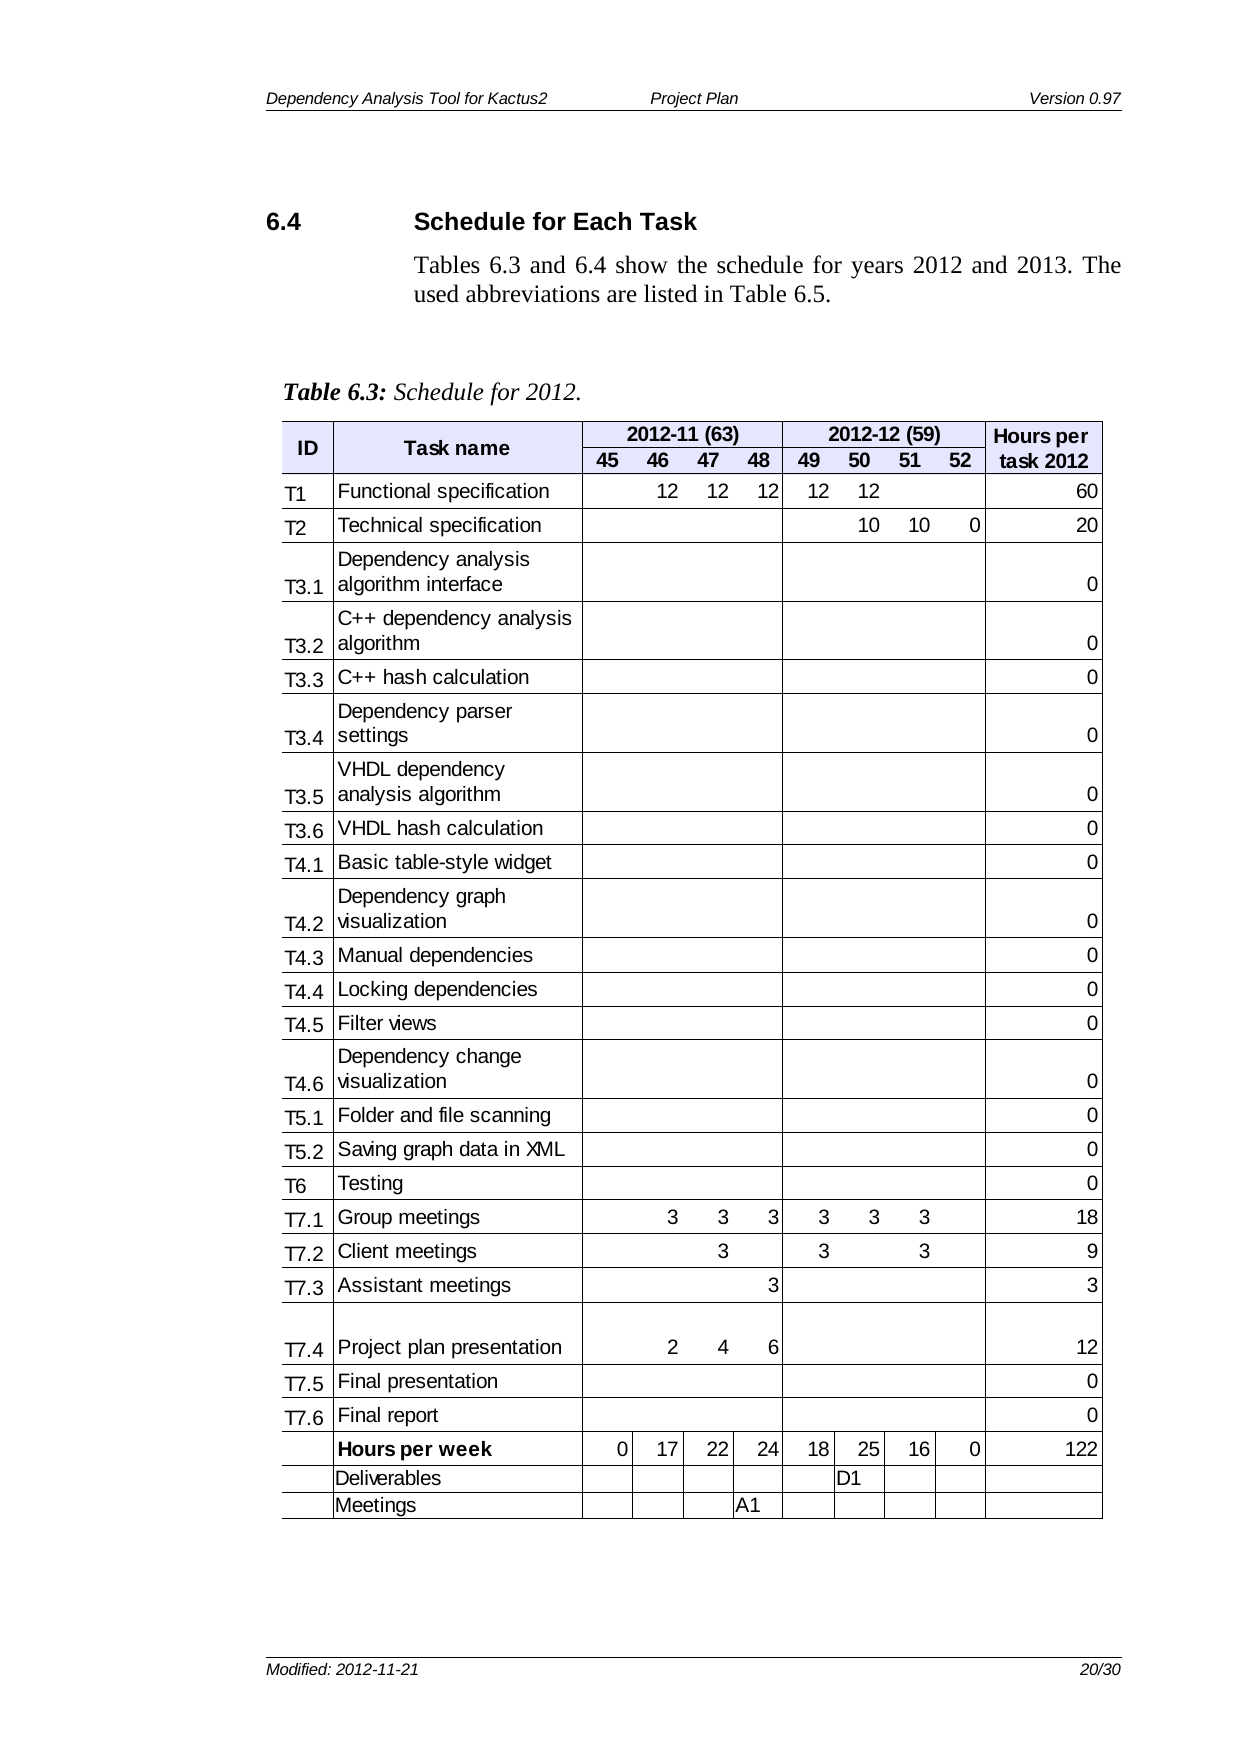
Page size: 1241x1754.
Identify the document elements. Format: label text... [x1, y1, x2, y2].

text Tables 6.3 and 6.4 show the schedule for years 2012 and 2013. The used abbreviations are listed in Table 6.5. [413, 250, 1122, 308]
text Table 6.3: Schedule for 2012. [282, 377, 1105, 406]
subtitle Schedule for Each Task [266, 207, 1122, 236]
